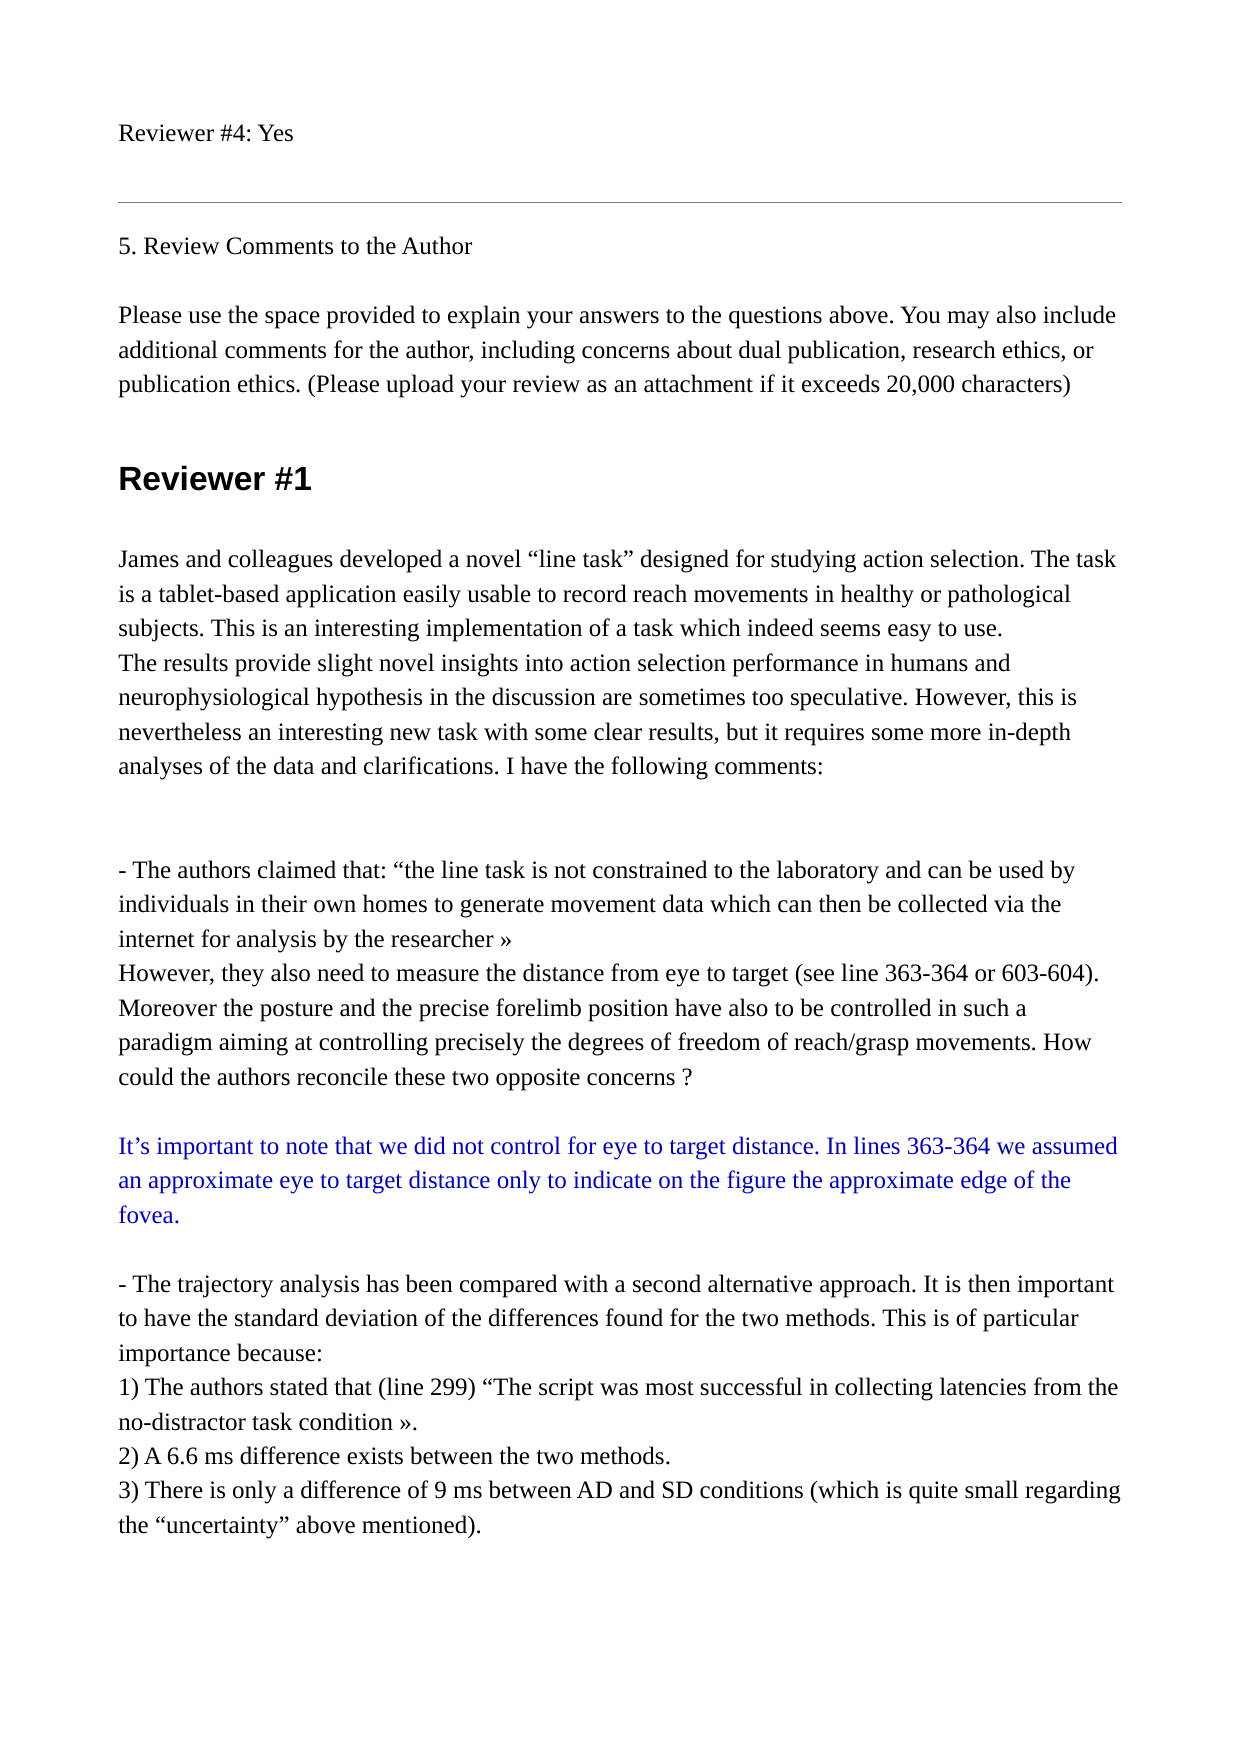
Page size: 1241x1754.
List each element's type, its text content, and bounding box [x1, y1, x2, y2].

subtitle Reviewer #1 [118, 459, 1122, 498]
text Reviewer #4: Yes [118, 118, 1122, 181]
text It’s important to note that we did not control for eye to target distance. In lines 363-364 we assumed an approximate eye to target distance only to indicate on the figure the approximate edge of the fovea. [118, 1131, 1122, 1228]
text 5. Review Comments to the Author Please use the space provided to explain your answers to the questions above. You may also include additional comments for the author, including concerns about dual publication, research ethics, or publication ethics. (Please upload your review as an attachment if it exceeds 20,000 characters) [118, 231, 1122, 398]
text - The trajectory analysis has been compared with a second alternative approach. It is then important to have the standard deviation of the differences found for the two methods. This is of particular importance because: 1) The authors stated that (line 299) “The script was most successful in collecting latencies from the no-distractor task condition ». 2) A 6.6 ms difference exists between the two methods. 3) There is only a difference of 9 ms between AD and SD conditions (which is quite small regarding the “uncertainty” above mentioned). [118, 1234, 1122, 1539]
text James and colleagues developed a novel “line task” designed for studying action selection. The task is a tablet-based application easily usable to record reach movements in healthy or pathological subjects. This is an interesting implementation of a task which indeed seems easy to use. The results provide slight novel insights into action selection performance in humans and neurophysiological hypothesis in the discussion are sometimes too speculative. However, this is nevertheless an interesting new task with some clear results, but it requires some more in-depth analyses of the data and clarifications. I have the following comments: - The authors claimed that: “the line task is not constrained to the laboratory and can be used by individuals in their own homes to generate movement data which can then be collected via the internet for analysis by the researcher » However, they also need to measure the distance from eye to target (see line 363-364 or 603-604). Moreover the posture and the precise forelimb position have also to be controlled in such a paradigm aiming at controlling precisely the degrees of freedom of reach/grasp movements. How could the authors reconcile these two opposite concerns ? [118, 544, 1122, 1125]
